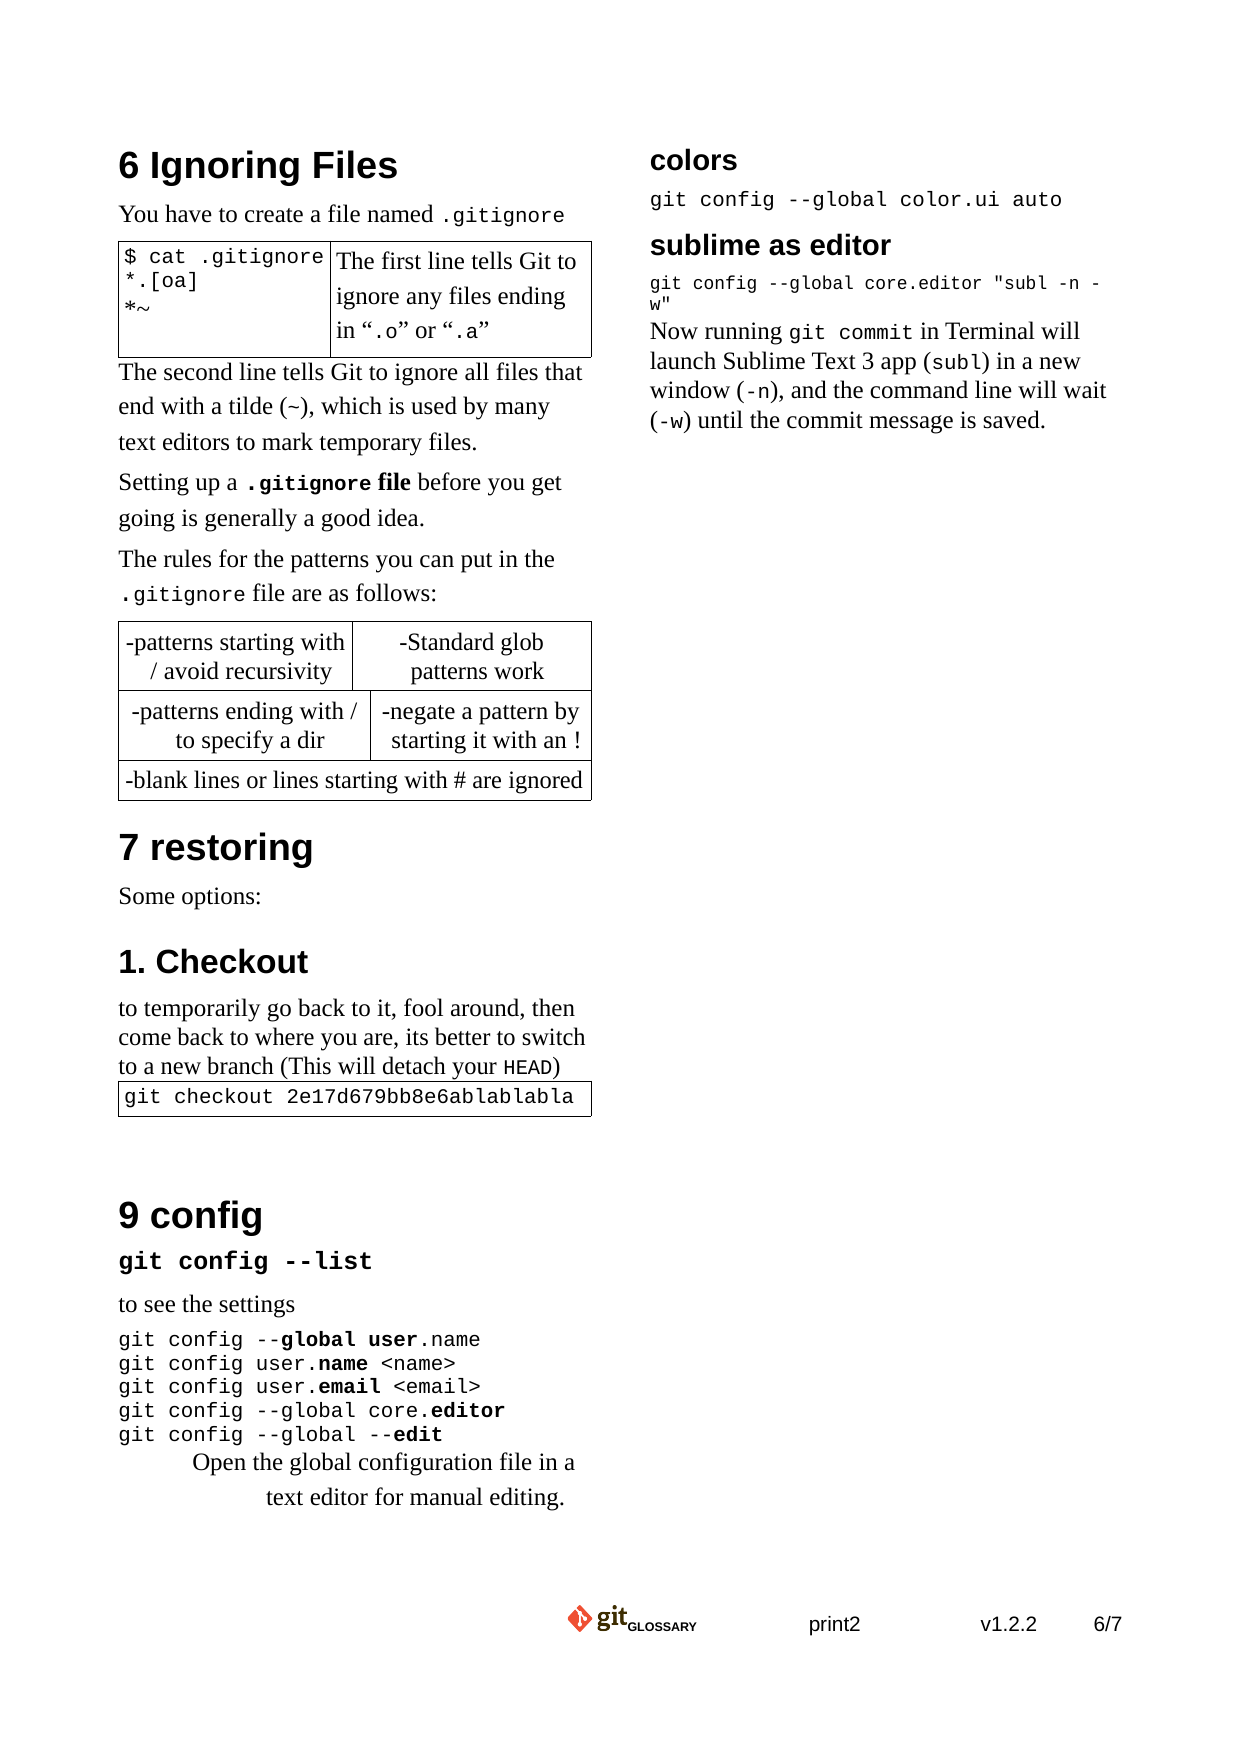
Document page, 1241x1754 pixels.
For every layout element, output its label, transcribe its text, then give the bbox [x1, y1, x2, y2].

text to see the settings [118, 1289, 591, 1318]
subtitle 1. Checkout [118, 942, 591, 981]
picture [567, 1605, 628, 1632]
table_cell -blank lines or lines starting with # are ignored [119, 761, 591, 800]
text git config --list [118, 1249, 591, 1277]
text git config user.name <name> [118, 1353, 591, 1377]
text Setting up a .gitignore file before you get going is generally a good idea. [118, 467, 591, 532]
table_header $ cat .gitignore *.[oa] *~ [119, 242, 330, 357]
table_cell -patterns ending with / to specify a dir [119, 691, 370, 759]
text to temporarily go back to it, fool around, then come back to where you are, its better to switch to a new branch (This will detach your HEAD) [118, 993, 591, 1081]
subtitle colors [649, 143, 1122, 177]
table_header git checkout 2e17d679bb8e6ablablabla [119, 1082, 591, 1116]
text Open the global configuration file in a text editor for manual editing. [118, 1447, 591, 1511]
text git config user.email <email> [118, 1377, 591, 1400]
subtitle 9 config [118, 1193, 591, 1236]
text You have to create a file named .gitignore [118, 199, 591, 229]
text Now running git commit in Terminal will launch Sublime Text 3 app (subl) in a new window (-n), and the command line will wait (-w) until the commit message is saved. [649, 316, 1122, 435]
text git config --global core.editor [118, 1400, 591, 1424]
table_header -Standard glob patterns work [353, 622, 591, 690]
text The second line tells Git to ignore all files that end with a tilde (~), which is used by many text editors to mark temporary files. [118, 358, 591, 455]
text The rules for the patterns you can put in the .gitignore file are as follows: [118, 544, 591, 609]
table_header The first line tells Git to ignore any files ending in “.o” or “.a” [331, 242, 591, 357]
subtitle sublime as editor [649, 228, 1122, 261]
text Some options: [118, 881, 591, 910]
text git config --global user.name [118, 1329, 591, 1353]
text git config --global --edit [118, 1424, 591, 1447]
subtitle 6 Ignoring Files [118, 143, 591, 187]
subtitle 7 restoring [118, 825, 591, 868]
text git config --global color.ui auto [649, 189, 1122, 213]
table_header -patterns starting with / avoid recursivity [119, 622, 352, 690]
table_cell -negate a pattern by starting it with an ! [371, 691, 591, 759]
text git config --global core.editor "subl -n -w" [649, 274, 1122, 316]
